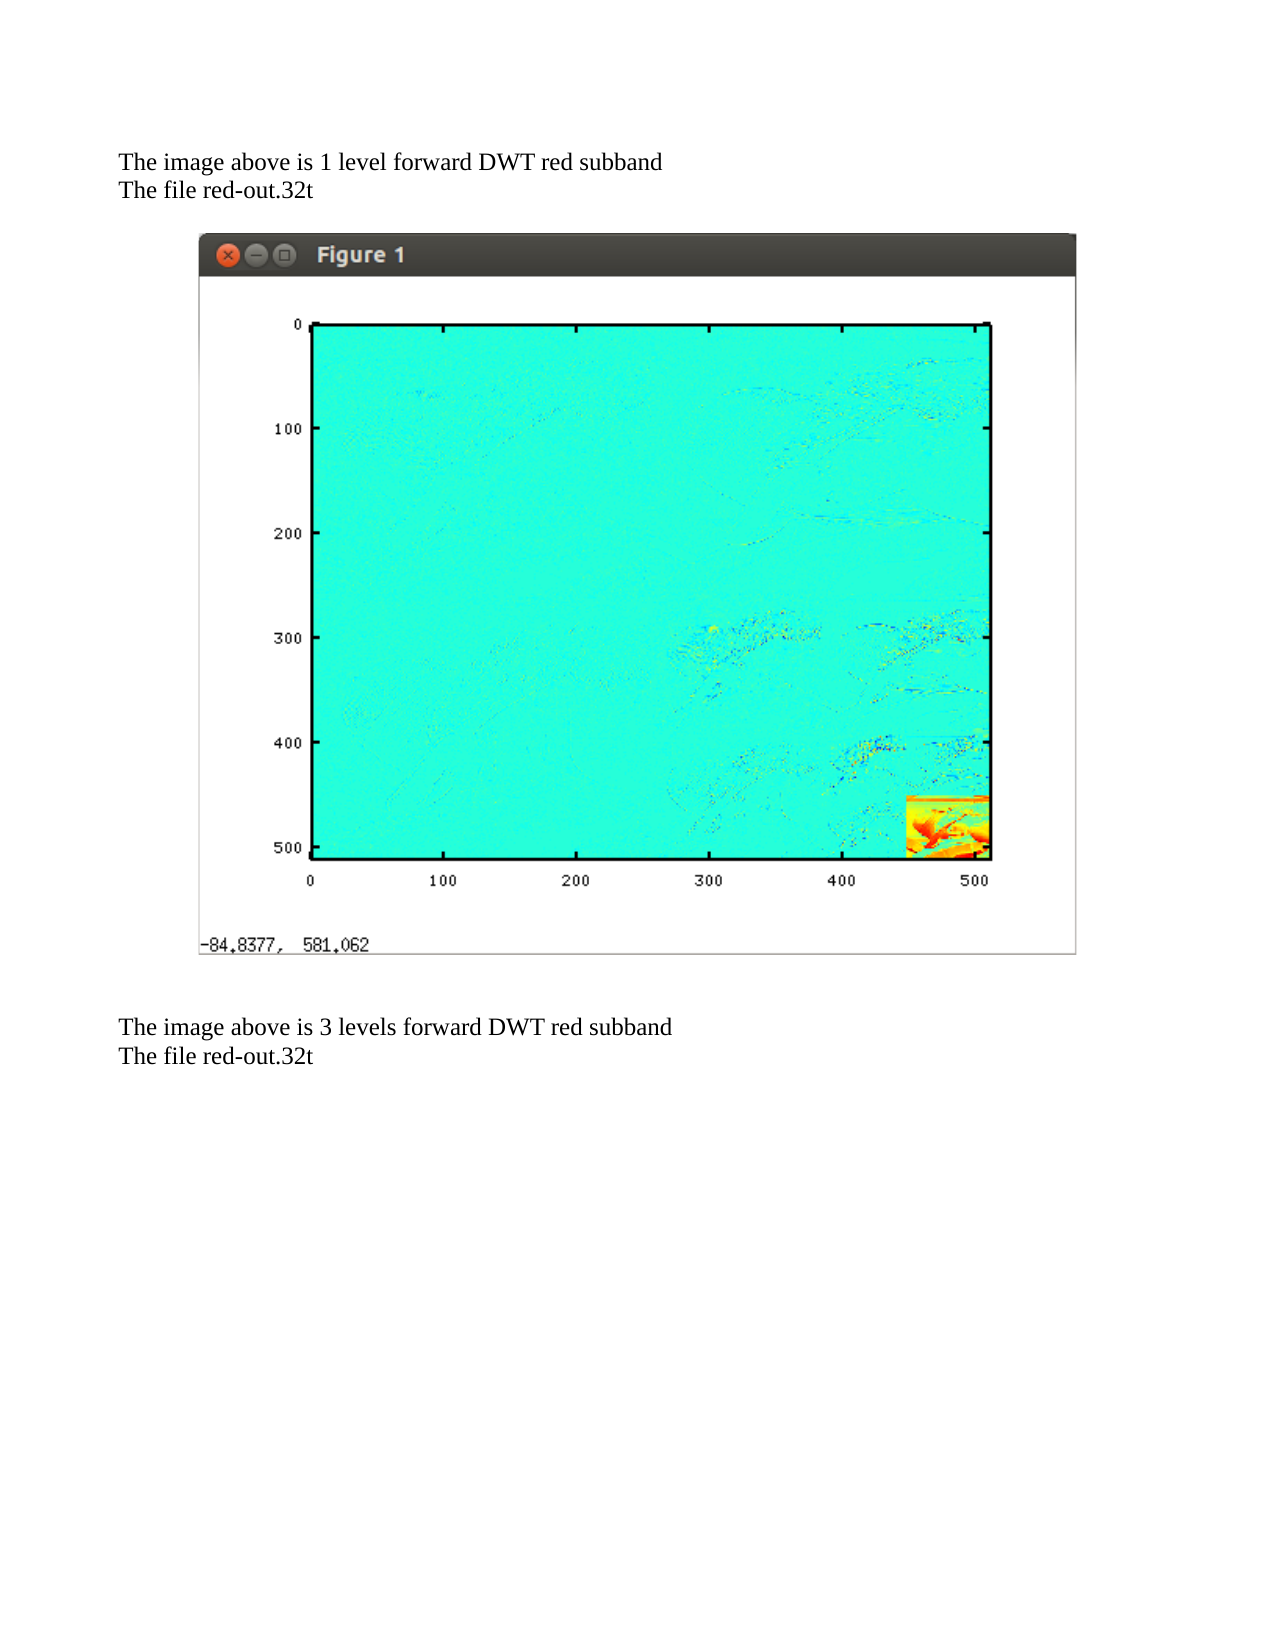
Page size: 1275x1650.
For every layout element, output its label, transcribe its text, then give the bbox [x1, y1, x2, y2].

text The file red-out.32t [118, 1041, 1157, 1070]
text The image above is 1 level forward DWT red subband [118, 147, 1157, 176]
text The image above is 3 levels forward DWT red subband [118, 1012, 1157, 1041]
picture [198, 233, 1077, 955]
text The file red-out.32t [118, 176, 1157, 204]
